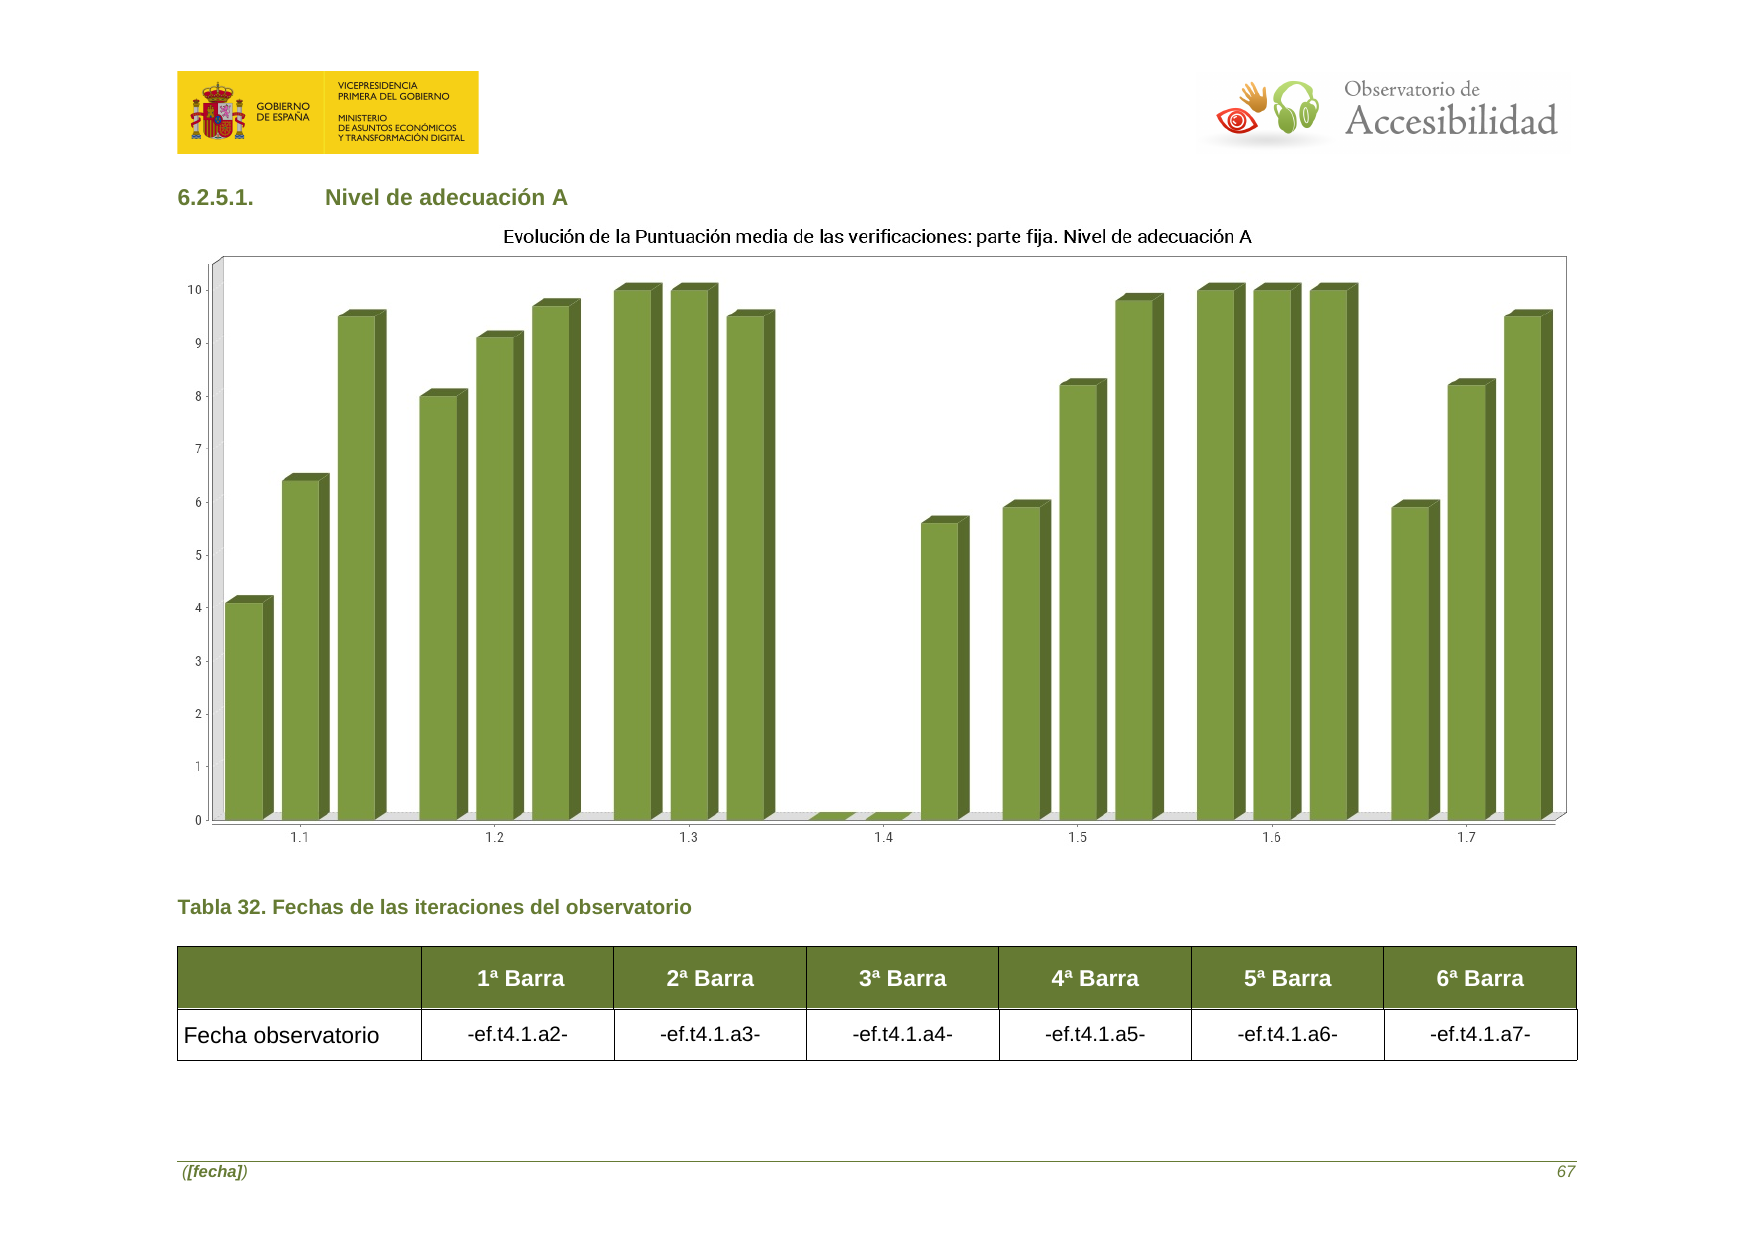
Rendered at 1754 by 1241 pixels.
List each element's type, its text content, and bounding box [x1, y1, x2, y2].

table_header 6ª Barra [1384, 947, 1576, 1008]
table_header 1ª Barra [422, 947, 613, 1008]
table_cell -ef.t4.1.a4- [807, 1010, 999, 1060]
table_cell -ef.t4.1.a3- [615, 1010, 806, 1060]
table_cell -ef.t4.1.a5- [1000, 1010, 1191, 1060]
table_header [178, 947, 421, 1008]
table_cell Fecha observatorio [178, 1010, 421, 1060]
table_header 5ª Barra [1192, 947, 1383, 1008]
table_cell -ef.t4.1.a6- [1192, 1010, 1384, 1060]
picture [1196, 72, 1572, 154]
table_cell -ef.t4.1.a2- [422, 1010, 614, 1060]
table_header 2ª Barra [614, 947, 806, 1008]
table_cell -ef.t4.1.a7- [1385, 1010, 1577, 1060]
picture [177, 71, 479, 154]
table_header 4ª Barra [999, 947, 1191, 1008]
table_header 3ª Barra [807, 947, 998, 1008]
picture [177, 225, 1577, 851]
text Tabla 32. Fechas de las iteraciones del observatorio [177, 895, 1577, 919]
subtitle Nivel de adecuación A [177, 184, 1577, 211]
